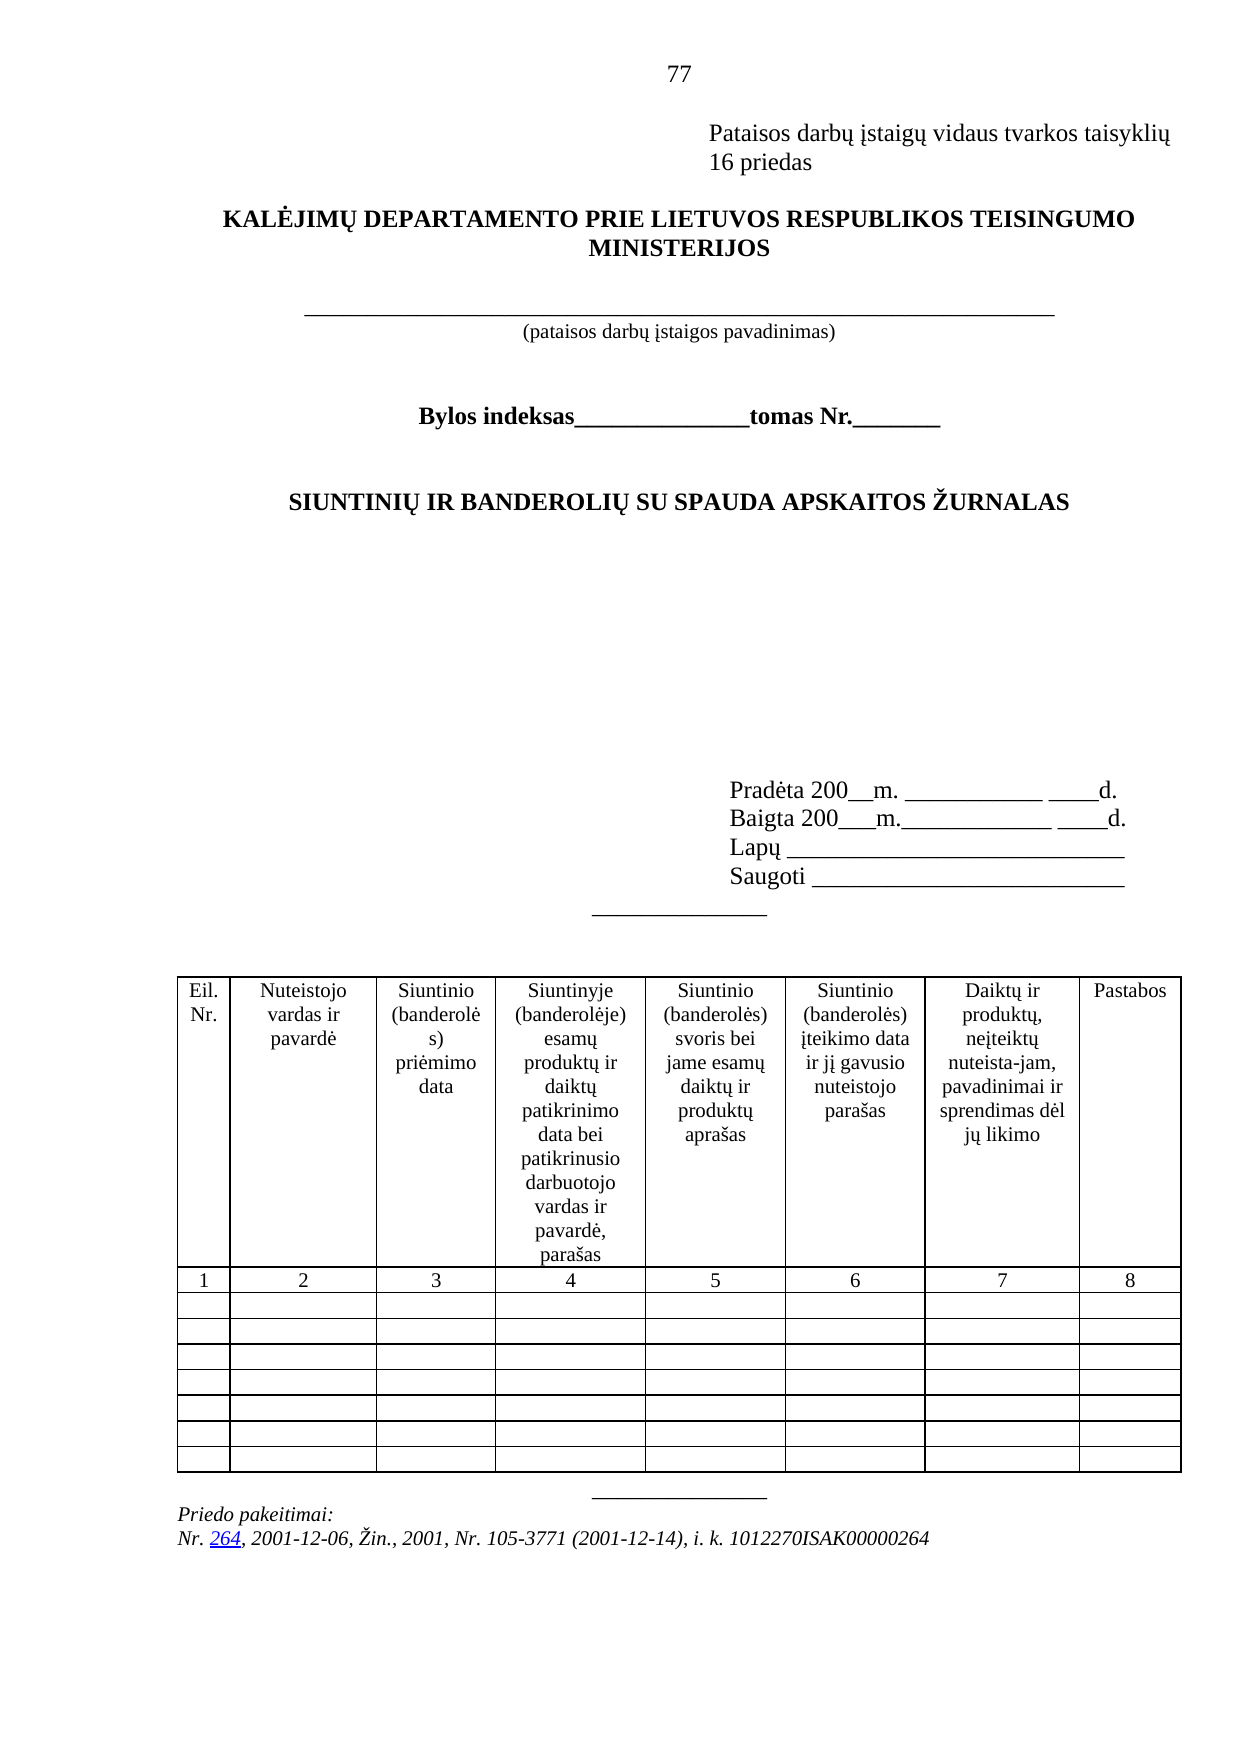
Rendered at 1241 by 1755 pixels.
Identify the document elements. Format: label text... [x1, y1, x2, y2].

table_cell [786, 1396, 924, 1420]
table_cell [646, 1293, 785, 1317]
table_cell 5 [646, 1268, 785, 1292]
table_header Daiktų ir produktų, neįteiktų nuteista-jam, pavadinimai ir sprendimas dėl jų likimo [926, 978, 1079, 1266]
table_cell [178, 1319, 229, 1343]
text Bylos indeksas______________tomas Nr._______ [177, 401, 1181, 430]
table_cell [377, 1396, 495, 1420]
table_cell [786, 1447, 924, 1471]
table_cell [496, 1293, 645, 1317]
table_cell [646, 1370, 785, 1394]
table_cell [231, 1370, 376, 1394]
table_cell [646, 1319, 785, 1343]
table_cell [231, 1422, 376, 1446]
table_cell [178, 1447, 229, 1471]
table_cell [496, 1370, 645, 1394]
table_cell [1080, 1293, 1180, 1317]
table_cell [1080, 1396, 1180, 1420]
table_cell [377, 1422, 495, 1446]
text 16 priedas [177, 147, 1181, 176]
table_cell [786, 1319, 924, 1343]
table_cell [926, 1293, 1079, 1317]
table_cell [1080, 1345, 1180, 1369]
text SIUNTINIŲ IR BANDEROLIŲ SU SPAUDA APSKAITOS ŽURNALAS [177, 487, 1181, 516]
table_cell [646, 1447, 785, 1471]
table_header Siuntinio (banderolės) svoris bei jame esamų daiktų ir produktų aprašas [646, 978, 785, 1266]
table_cell [926, 1370, 1079, 1394]
table_cell [496, 1447, 645, 1471]
table_cell 2 [231, 1268, 376, 1292]
table_cell [178, 1293, 229, 1317]
table_cell [178, 1396, 229, 1420]
text (pataisos darbų įstaigos pavadinimas) [177, 319, 1181, 343]
table_cell [1080, 1422, 1180, 1446]
table_cell [377, 1370, 495, 1394]
table_cell [496, 1345, 645, 1369]
table_cell [178, 1370, 229, 1394]
table_header Pastabos [1080, 978, 1180, 1266]
table_cell [231, 1396, 376, 1420]
table_cell [377, 1293, 495, 1317]
table_header Siuntinio (banderolės) įteikimo data ir jį gavusio nuteistojo parašas [786, 978, 924, 1266]
table_cell [1080, 1370, 1180, 1394]
table_cell [1080, 1319, 1180, 1343]
table_cell [377, 1319, 495, 1343]
table_cell [646, 1396, 785, 1420]
table_cell [496, 1396, 645, 1420]
table_cell [377, 1345, 495, 1369]
table_cell [231, 1447, 376, 1471]
text Pradėta 200__m. ___________ ____d. [177, 775, 1181, 803]
table_cell 4 [496, 1268, 645, 1292]
table_cell [1080, 1447, 1180, 1471]
table_cell [786, 1345, 924, 1369]
text Priedo pakeitimai: [177, 1502, 1181, 1526]
text ______________ [177, 1473, 1181, 1502]
table_cell 7 [926, 1268, 1079, 1292]
table_cell [926, 1447, 1079, 1471]
table_cell 8 [1080, 1268, 1180, 1292]
table_cell [786, 1370, 924, 1394]
text Lapų ___________________________ [177, 832, 1181, 861]
table_header Eil. Nr. [178, 978, 229, 1266]
table_cell 1 [178, 1268, 229, 1292]
table_cell [377, 1447, 495, 1471]
table_cell [926, 1345, 1079, 1369]
table_header Nuteistojo vardas ir pavardė [231, 978, 376, 1266]
table_cell [231, 1293, 376, 1317]
table_cell [496, 1422, 645, 1446]
table_cell [926, 1319, 1079, 1343]
table_cell [646, 1345, 785, 1369]
text KALĖJIMŲ DEPARTAMENTO PRIE LIETUVOS RESPUBLIKOS TEISINGUMO MINISTERIJOS [177, 204, 1181, 262]
table_cell [926, 1422, 1079, 1446]
table_cell [926, 1396, 1079, 1420]
table_cell 6 [786, 1268, 924, 1292]
text Baigta 200___m.____________ ____d. [177, 803, 1181, 832]
table_cell [496, 1319, 645, 1343]
text ____________________________________________________________ [177, 291, 1181, 319]
table_cell [231, 1345, 376, 1369]
table_header Siuntinyje (banderolėje) esamų produktų ir daiktų patikrinimo data bei patikrinusio darbuotojo vardas ir pavardė, parašas [496, 978, 645, 1266]
table_cell [786, 1422, 924, 1446]
table_cell [178, 1422, 229, 1446]
table_cell 3 [377, 1268, 495, 1292]
table_cell [786, 1293, 924, 1317]
text Nr. 264, 2001-12-06, Žin., 2001, Nr. 105-3771 (2001-12-14), i. k. 1012270ISAK00000264 [177, 1526, 1181, 1550]
text Saugoti _________________________ [177, 861, 1181, 890]
text ______________ [177, 890, 1181, 918]
table_cell [646, 1422, 785, 1446]
table_cell [178, 1345, 229, 1369]
table_cell [231, 1319, 376, 1343]
table_header Siuntinio (banderolės) priėmimo data [377, 978, 495, 1266]
text Pataisos darbų įstaigų vidaus tvarkos taisyklių [709, 118, 1181, 147]
